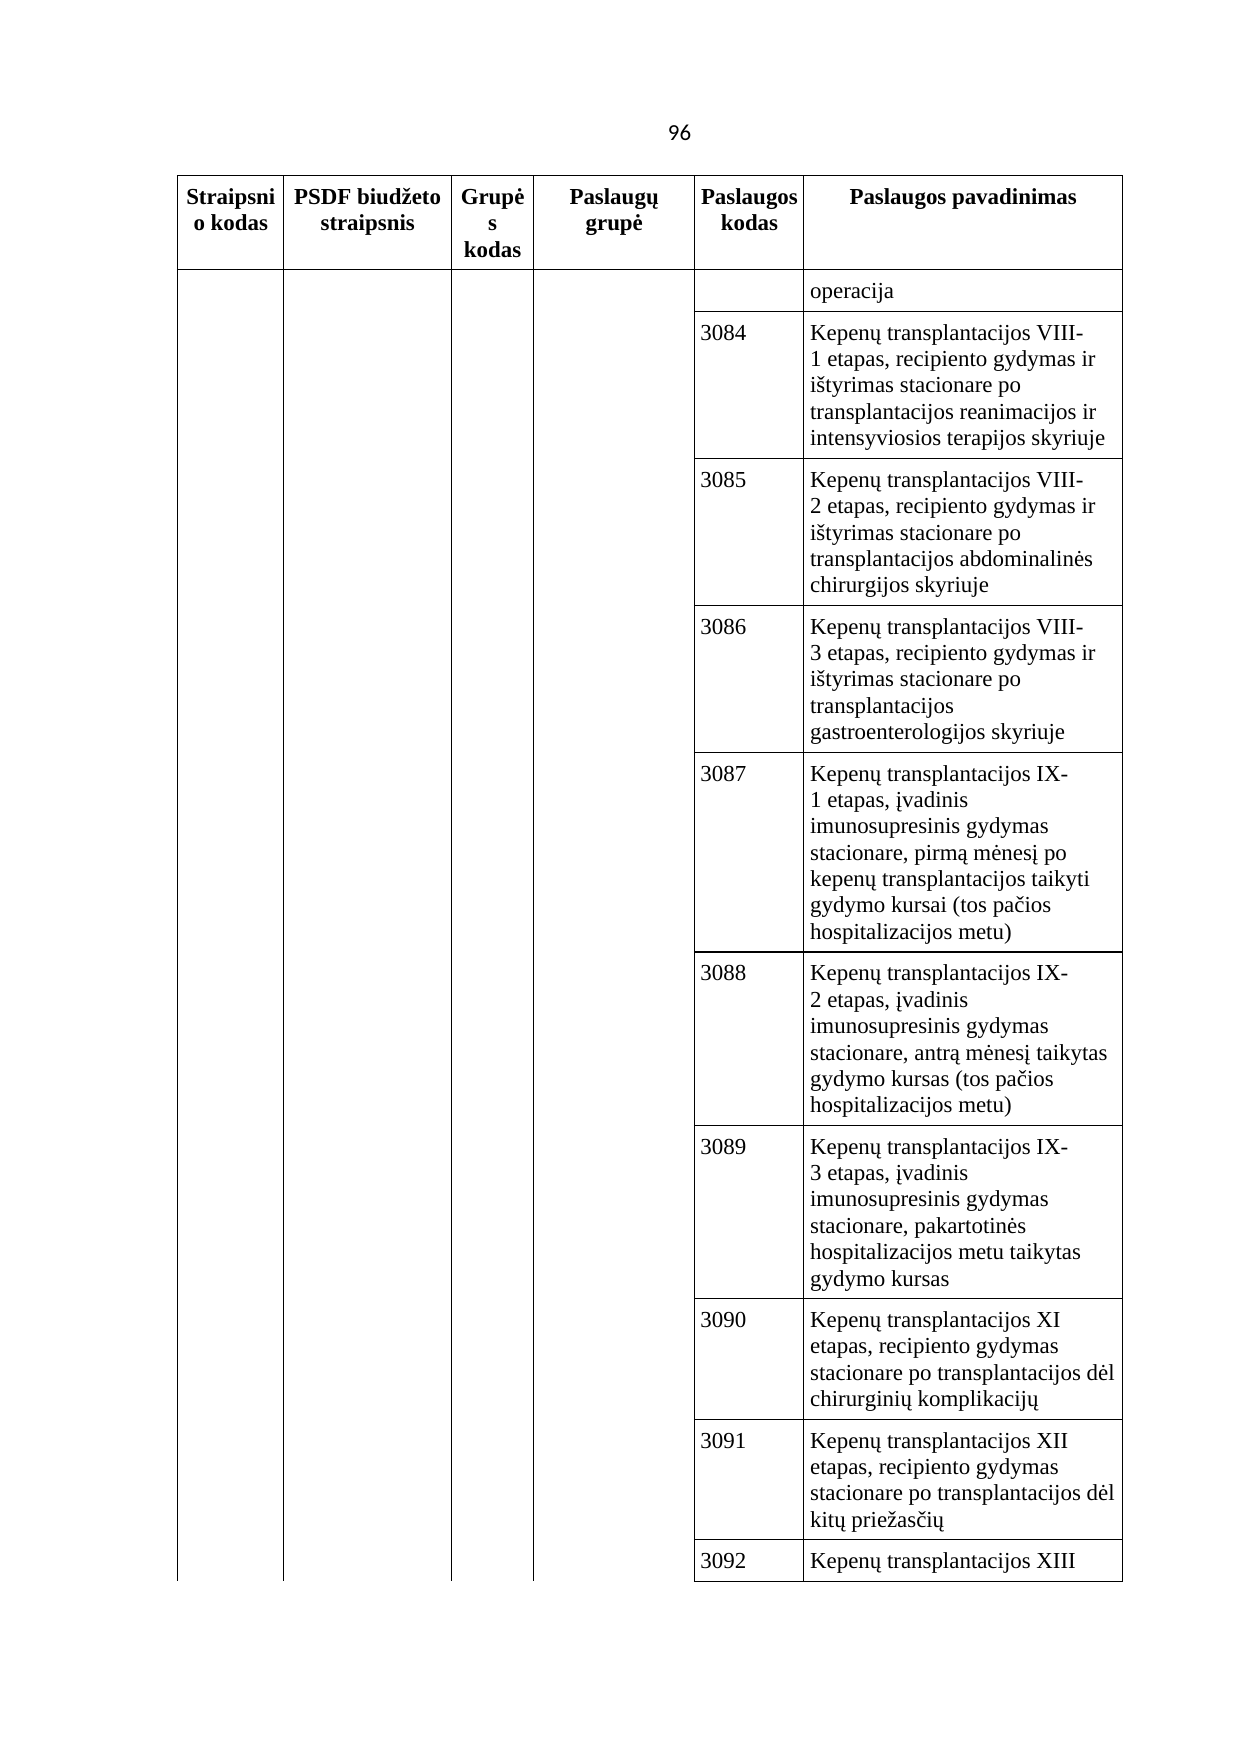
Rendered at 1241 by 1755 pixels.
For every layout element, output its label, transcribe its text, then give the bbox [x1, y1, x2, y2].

table_cell 3090 [695, 1299, 803, 1419]
table_cell [178, 458, 283, 605]
table_cell [284, 605, 451, 752]
table_cell [452, 1125, 533, 1298]
table_header Paslaugų grupė [534, 176, 694, 269]
table_cell [452, 1298, 533, 1419]
table_cell 3088 [695, 953, 803, 1125]
table_cell Kepenų transplantacijos IX-3 etapas, įvadinis imunosupresinis gydymas stacionare, pakartotinės hospitalizacijos metu taikytas gydymo kursas [804, 1126, 1122, 1298]
table_cell [452, 1419, 533, 1539]
table_cell Kepenų transplantacijos VIII-3 etapas, recipiento gydymas ir ištyrimas stacionare po transplantacijos gastroenterologijos skyriuje [804, 606, 1122, 752]
table_cell [534, 1539, 694, 1581]
table_cell [178, 1298, 283, 1419]
table_cell Kepenų transplantacijos XIII [804, 1540, 1122, 1581]
table_cell Kepenų transplantacijos VIII-1 etapas, recipiento gydymas ir ištyrimas stacionare po transplantacijos reanimacijos ir intensyviosios terapijos skyriuje [804, 312, 1122, 458]
table_cell [452, 752, 533, 951]
table_cell 3087 [695, 753, 803, 951]
table_cell [178, 311, 283, 458]
table_cell [534, 1298, 694, 1419]
table_header Paslaugos pavadinimas [804, 176, 1122, 269]
table_cell Kepenų transplantacijos XII etapas, recipiento gydymas stacionare po transplantacijos dėl kitų priežasčių [804, 1420, 1122, 1539]
table_cell [178, 1125, 283, 1298]
table_cell [178, 752, 283, 951]
table_cell [534, 270, 694, 311]
table_cell [534, 752, 694, 951]
table_cell 3091 [695, 1420, 803, 1539]
table_cell 3084 [695, 312, 803, 458]
table_cell [534, 311, 694, 458]
table_header Straipsnio kodas [178, 176, 283, 269]
table_cell 3086 [695, 606, 803, 752]
table_cell 3089 [695, 1126, 803, 1298]
table_cell [284, 1298, 451, 1419]
table_cell [534, 458, 694, 605]
table_cell [178, 1539, 283, 1581]
table_cell Kepenų transplantacijos IX-2 etapas, įvadinis imunosupresinis gydymas stacionare, antrą mėnesį taikytas gydymo kursas (tos pačios hospitalizacijos metu) [804, 953, 1122, 1125]
table_cell Kepenų transplantacijos IX-1 etapas, įvadinis imunosupresinis gydymas stacionare, pirmą mėnesį po kepenų transplantacijos taikyti gydymo kursai (tos pačios hospitalizacijos metu) [804, 753, 1122, 951]
table_header PSDF biudžeto straipsnis [284, 176, 451, 269]
table_cell [452, 458, 533, 605]
table_cell [284, 1419, 451, 1539]
table_cell [284, 951, 451, 1125]
table_cell [452, 605, 533, 752]
table_cell [534, 605, 694, 752]
table_cell [452, 311, 533, 458]
table_cell [284, 311, 451, 458]
table_header Paslaugos kodas [695, 176, 803, 269]
table_cell [284, 458, 451, 605]
table_cell Kepenų transplantacijos XI etapas, recipiento gydymas stacionare po transplantacijos dėl chirurginių komplikacijų [804, 1299, 1122, 1419]
table_cell [534, 1125, 694, 1298]
table_cell [178, 270, 283, 311]
table_cell [695, 270, 803, 311]
table_cell [452, 270, 533, 311]
table_cell operacija [804, 270, 1122, 311]
table_cell [284, 270, 451, 311]
table_cell [452, 1539, 533, 1581]
table_cell [284, 1125, 451, 1298]
table_cell [178, 1419, 283, 1539]
table_cell [284, 752, 451, 951]
table_cell [534, 1419, 694, 1539]
table_cell [284, 1539, 451, 1581]
table_cell [178, 951, 283, 1125]
table_cell 3092 [695, 1540, 803, 1581]
table_cell Kepenų transplantacijos VIII-2 etapas, recipiento gydymas ir ištyrimas stacionare po transplantacijos abdominalinės chirurgijos skyriuje [804, 459, 1122, 605]
table_cell [452, 951, 533, 1125]
table_cell 3085 [695, 459, 803, 605]
table_cell [178, 605, 283, 752]
table_header Grupės kodas [452, 176, 533, 269]
table_cell [534, 951, 694, 1125]
